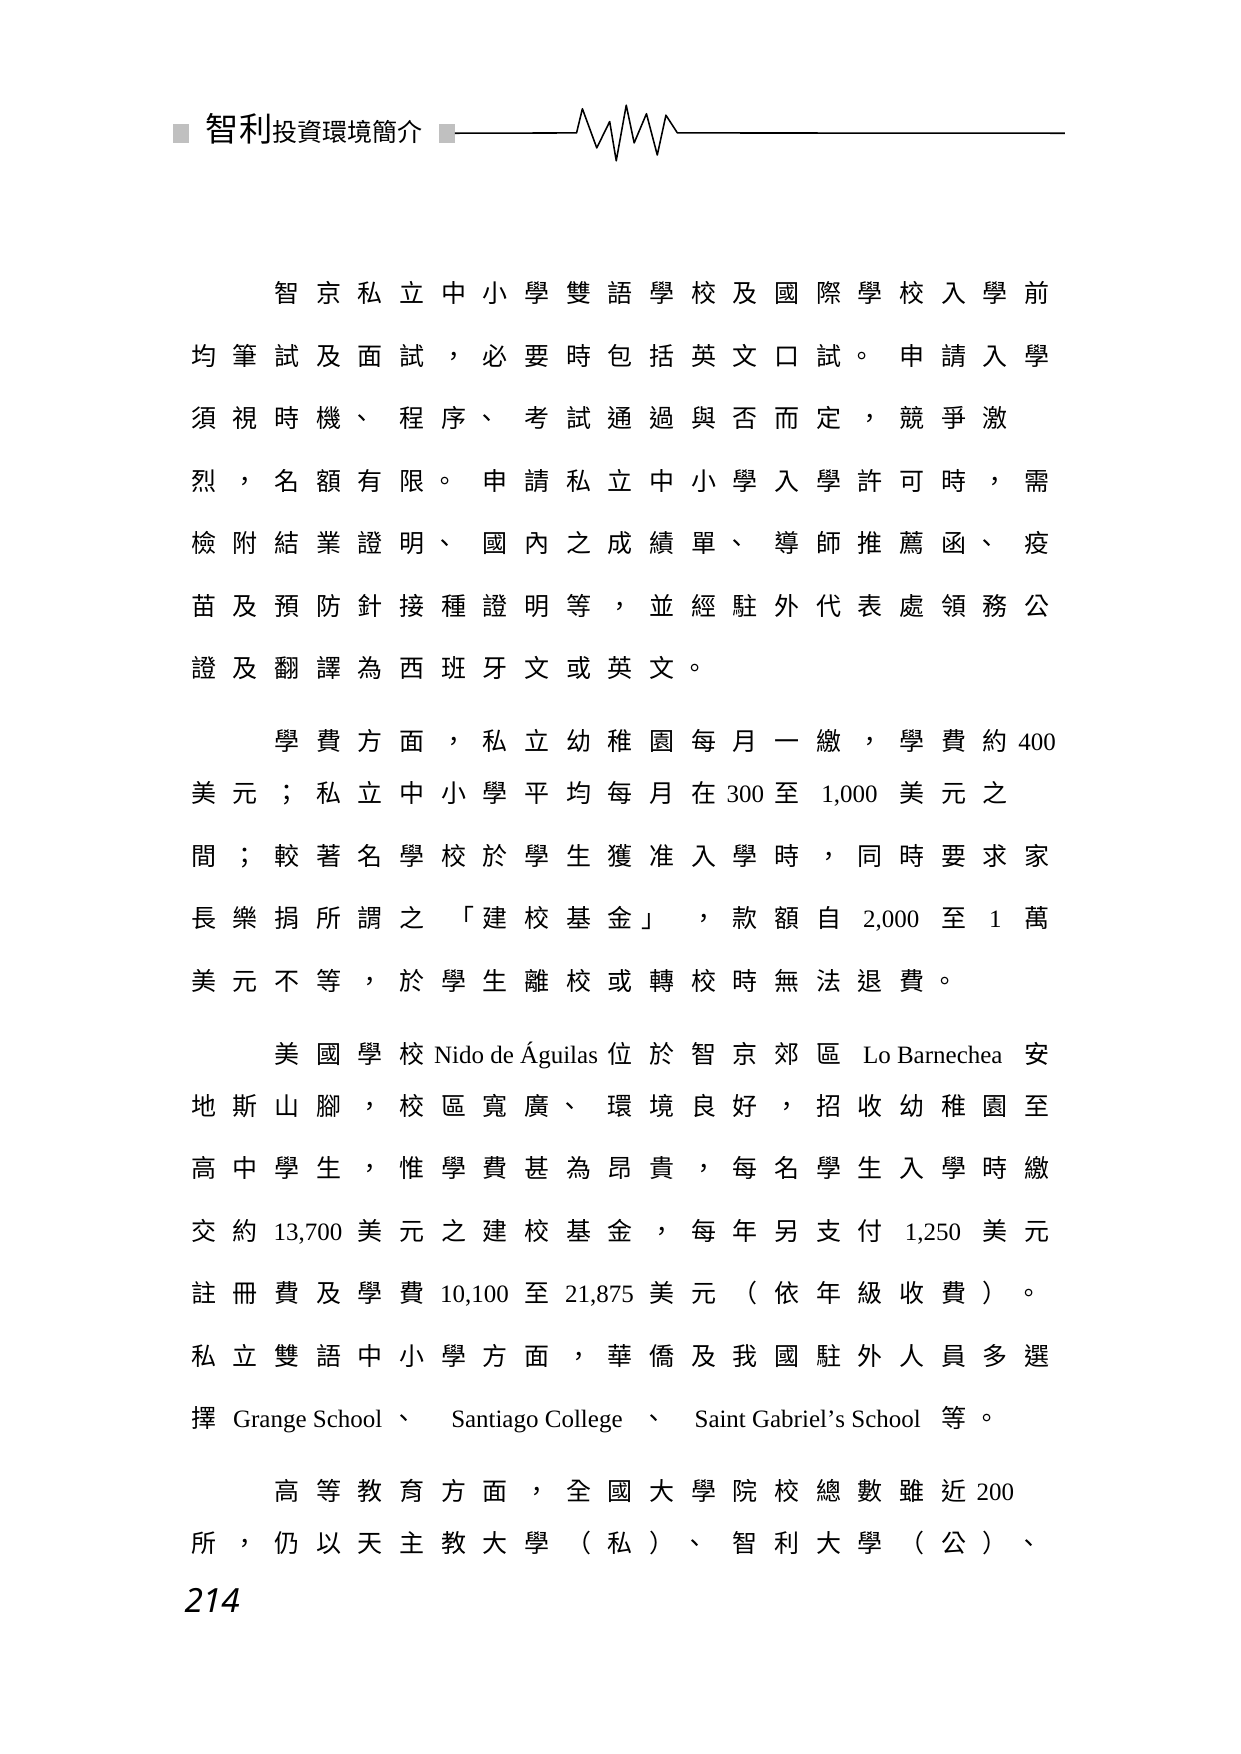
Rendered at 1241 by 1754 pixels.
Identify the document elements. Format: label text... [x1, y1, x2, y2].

text 學費方面，私立幼稚園每月一繳，學費約400美元；私立中小學平均每月在300至1,000美元之間；較著名學校於學生獲准入學時，同時要求家長樂捐所謂之「建校基金」，款額自2,000至1萬美元不等，於學生離校或轉校時無法退費。 [183, 688, 1058, 1000]
text 智京私立中小學雙語學校及國際學校入學前均筆試及面試，必要時包括英文口試。申請入學須視時機、程序、考試通過與否而定，競爭激烈，名額有限。申請私立中小學入學許可時，需檢附結業證明、國內之成績單、導師推薦函、疫苗及預防針接種證明等，並經駐外代表處領務公證及翻譯為西班牙文或英文。 [183, 250, 1058, 688]
text 美國學校Nido de Águilas位於智京郊區Lo Barnechea安地斯山腳，校區寬廣、環境良好，招收幼稚園至高中學生，惟學費甚為昂貴，每名學生入學時繳交約13,700美元之建校基金，每年另支付1,250美元註冊費及學費10,100至21,875美元（依年級收費）。私立雙語中小學方面，華僑及我國駐外人員多選擇Grange School、Santiago College、Saint Gabriel’s School等。 [183, 1000, 1058, 1438]
text 高等教育方面，全國大學院校總數雖近200所，仍以天主教大學（私）、智利大學（公）、 [183, 1438, 1058, 1563]
